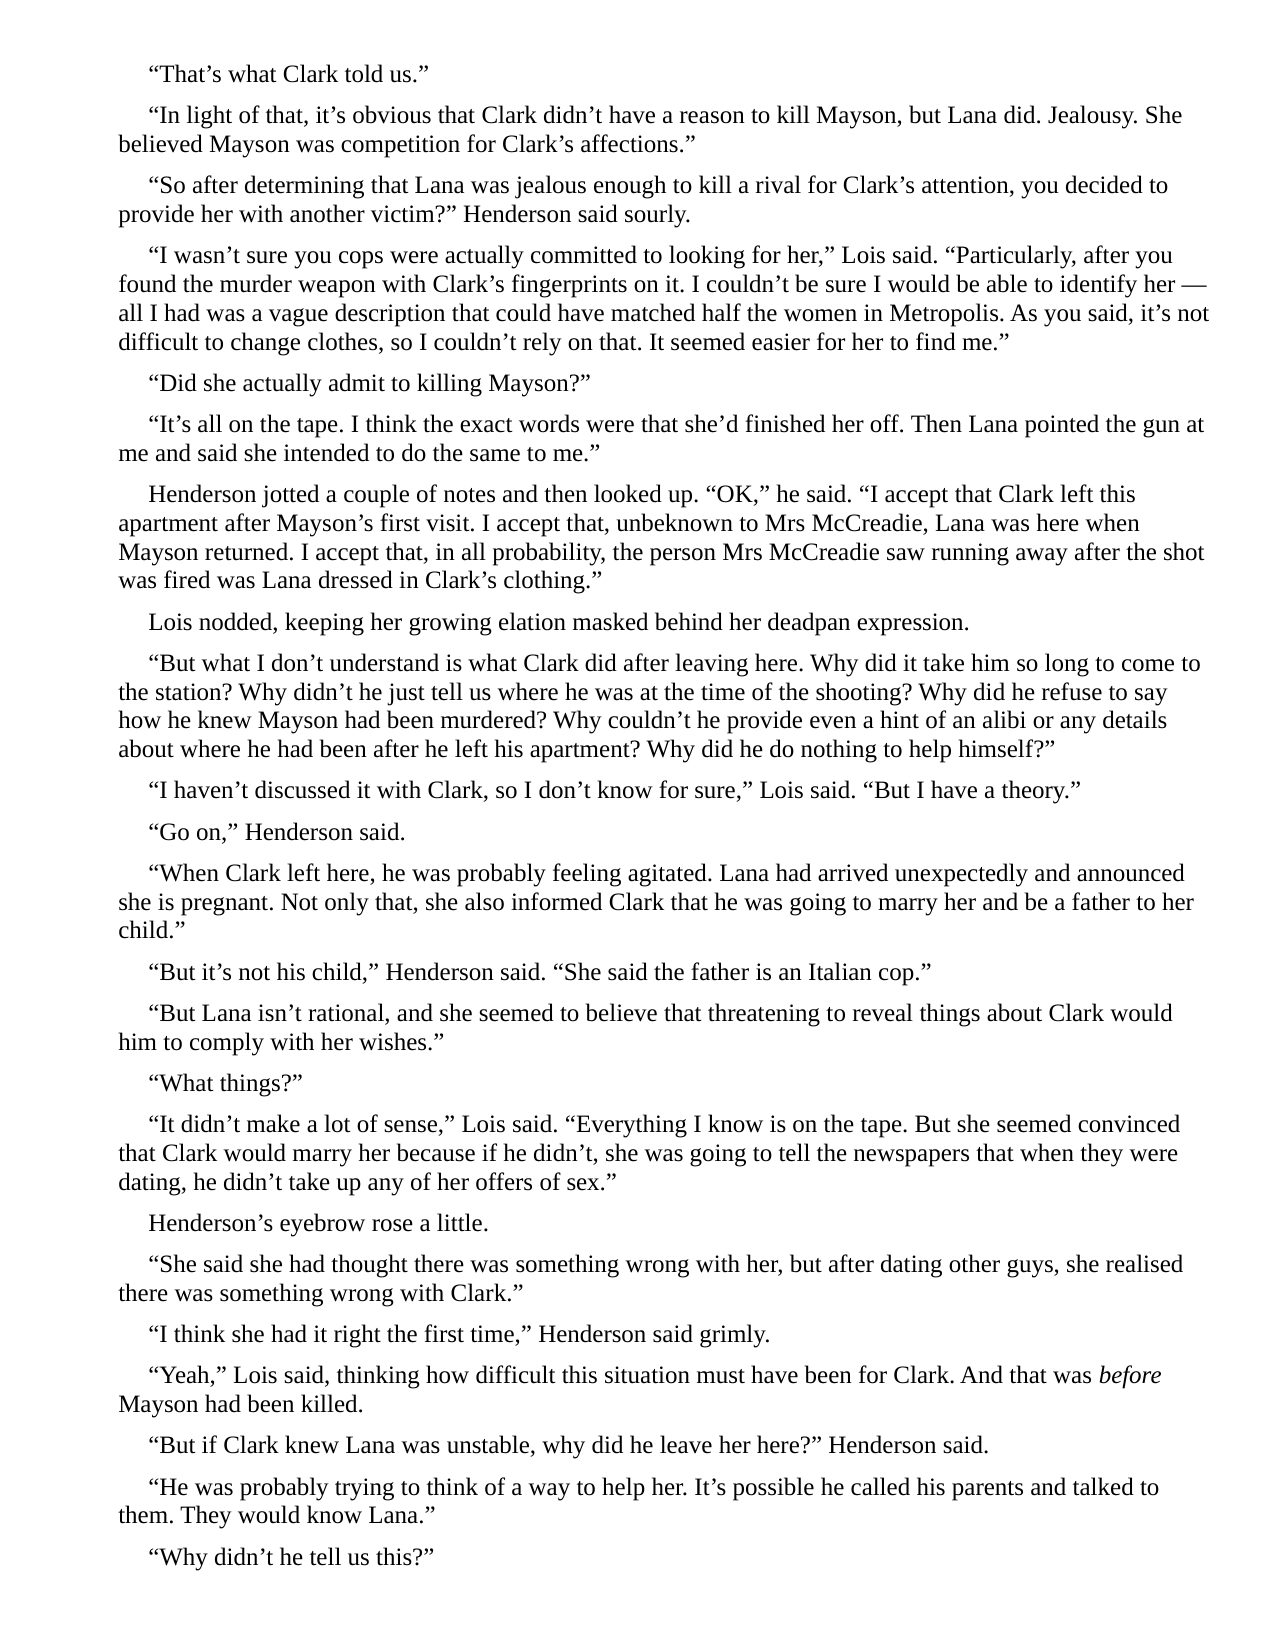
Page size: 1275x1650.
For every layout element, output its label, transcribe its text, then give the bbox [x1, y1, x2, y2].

text “She said she had thought there was something wrong with her, but after dating other guys, she realised there was something wrong with Clark.” [118, 1249, 1216, 1307]
text “He was probably trying to think of a way to help her. It’s possible he called his parents and talked to them. They would know Lana.” [118, 1472, 1216, 1529]
text Lois nodded, keeping her growing elation masked behind her deadpan expression. [118, 607, 1216, 635]
text “That’s what Clark told us.” [118, 59, 1216, 88]
text “In light of that, it’s obvious that Clark didn’t have a reason to kill Mayson, but Lana did. Jealousy. She believed Mayson was competition for Clark’s affections.” [118, 100, 1216, 158]
text “Go on,” Henderson said. [118, 817, 1216, 845]
text “But if Clark knew Lana was unstable, why did he leave her here?” Henderson said. [118, 1430, 1216, 1459]
text Henderson’s eyebrow rose a little. [118, 1208, 1216, 1237]
text “What things?” [118, 1068, 1216, 1097]
text “I haven’t discussed it with Clark, so I don’t know for sure,” Lois said. “But I have a theory.” [118, 775, 1216, 804]
text Henderson jotted a couple of notes and then looked up. “OK,” he said. “I accept that Clark left this apartment after Mayson’s first visit. I accept that, unbeknown to Mrs McCreadie, Lana was here when Mayson returned. I accept that, in all probability, the person Mrs McCreadie saw running away after the shot was fired was Lana dressed in Clark’s clothing.” [118, 479, 1216, 594]
text “When Clark left here, he was probably feeling agitated. Lana had arrived unexpectedly and announced she is pregnant. Not only that, she also informed Clark that he was going to marry her and be a father to her child.” [118, 858, 1216, 944]
text “But it’s not his child,” Henderson said. “She said the father is an Italian cop.” [118, 957, 1216, 985]
text “But Lana isn’t rational, and she seemed to believe that threatening to reveal things about Clark would him to comply with her wishes.” [118, 998, 1216, 1055]
text “So after determining that Lana was jealous enough to kill a rival for Clark’s attention, you decided to provide her with another victim?” Henderson said sourly. [118, 170, 1216, 228]
text “But what I don’t understand is what Clark did after leaving here. Why did it take him so long to come to the station? Why didn’t he just tell us where he was at the time of the shooting? Why did he refuse to say how he knew Mayson had been murdered? Why couldn’t he provide even a hint of an alibi or any details about where he had been after he left his apartment? Why did he do nothing to help himself?” [118, 648, 1216, 763]
text “Yeah,” Lois said, thinking how difficult this situation must have been for Clark. And that was before Mayson had been killed. [118, 1360, 1216, 1418]
text “It didn’t make a lot of sense,” Lois said. “Everything I know is on the tape. But she seemed convinced that Clark would marry her because if he didn’t, she was going to tell the newspapers that when they were dating, he didn’t take up any of her offers of sex.” [118, 1109, 1216, 1195]
text “Why didn’t he tell us this?” [118, 1542, 1216, 1570]
text “I wasn’t sure you cops were actually committed to looking for her,” Lois said. “Particularly, after you found the murder weapon with Clark’s fingerprints on it. I couldn’t be sure I would be able to identify her — all I had was a vague description that could have matched half the women in Metropolis. As you said, it’s not difficult to change clothes, so I couldn’t rely on that. It seemed easier for her to find me.” [118, 240, 1216, 355]
text “I think she had it right the first time,” Henderson said grimly. [118, 1319, 1216, 1348]
text “It’s all on the tape. I think the exact words were that she’d finished her off. Then Lana pointed the gun at me and said she intended to do the same to me.” [118, 409, 1216, 467]
text “Did she actually admit to killing Mayson?” [118, 368, 1216, 397]
